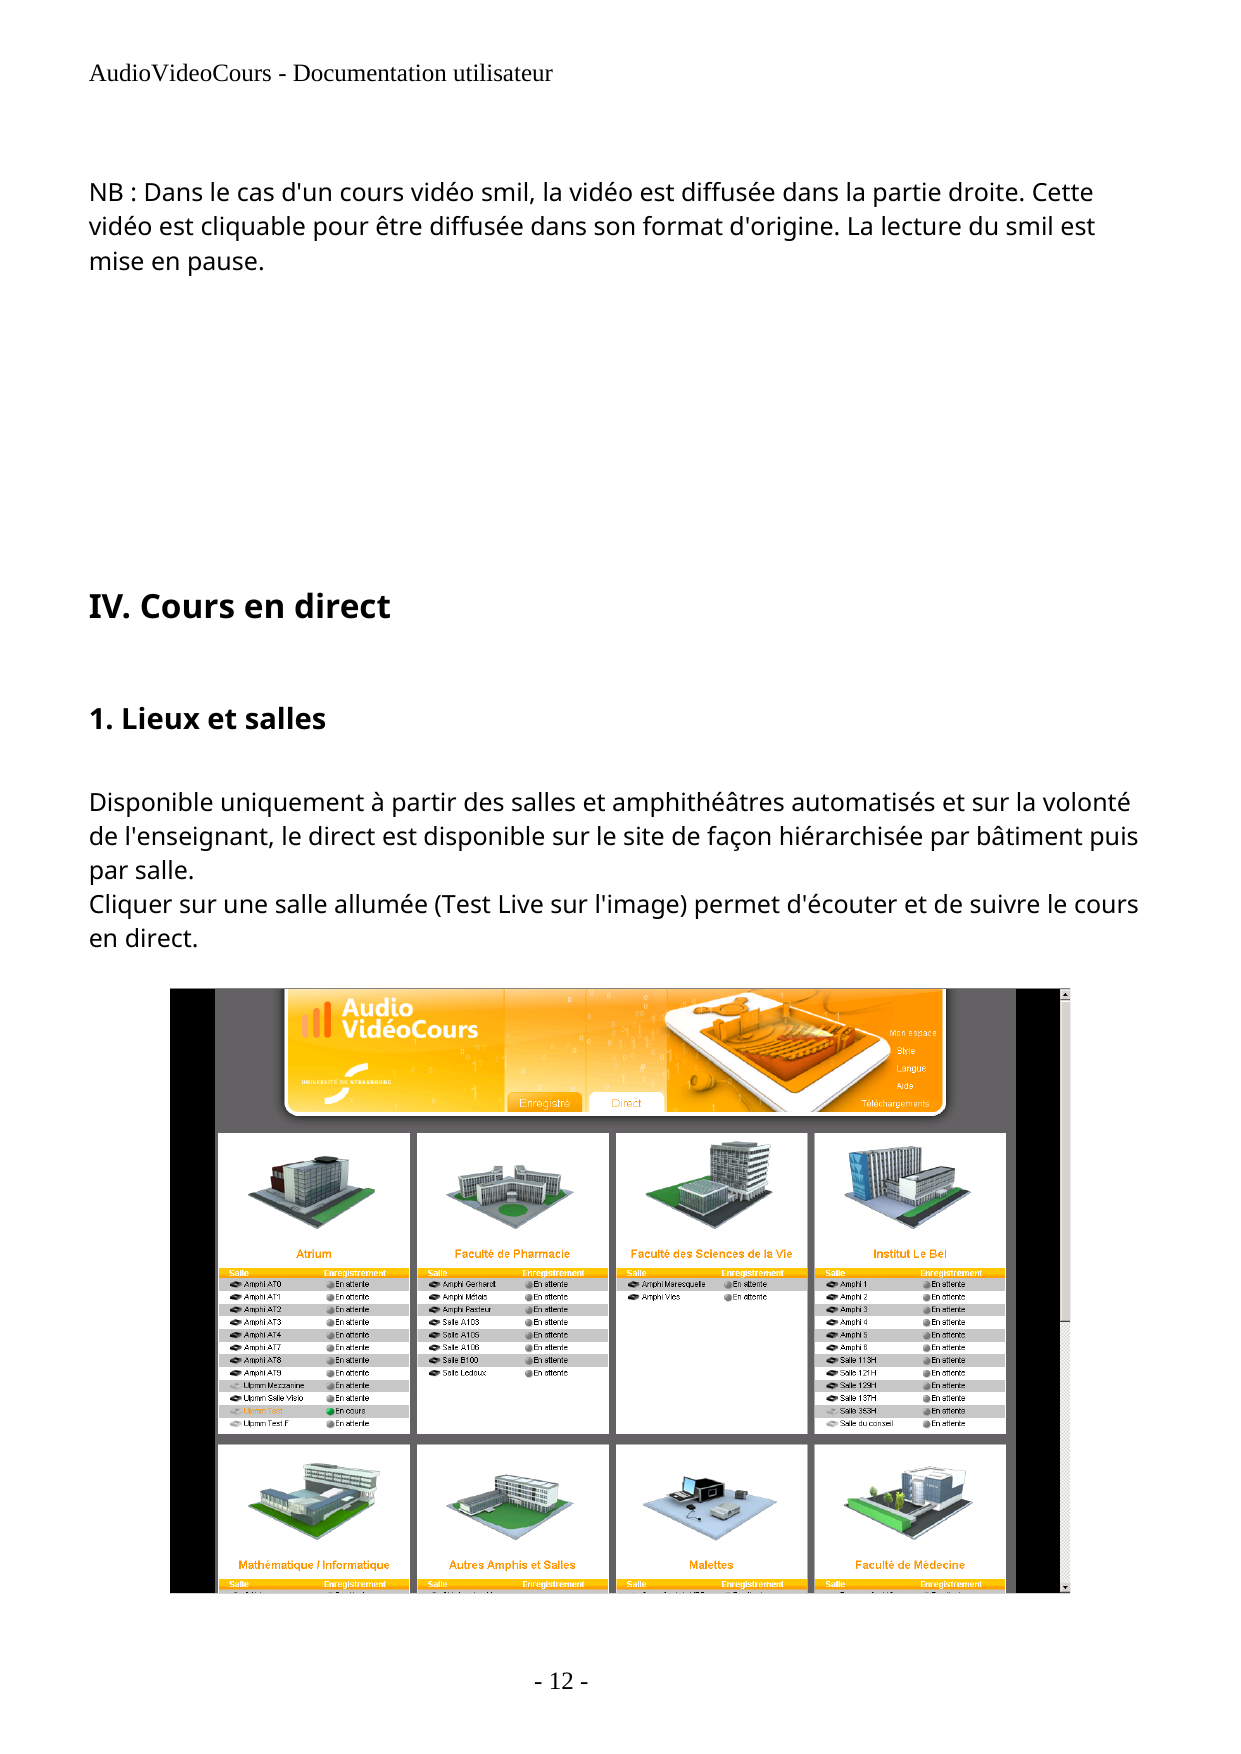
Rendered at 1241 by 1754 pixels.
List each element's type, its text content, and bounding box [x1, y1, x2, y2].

picture [170, 988, 1071, 1594]
text NB : Dans le cas d'un cours vidéo smil, la vidéo est diffusée dans la partie droite. Cette vidéo est cliquable pour être diffusée dans son format d'origine. La lecture du smil est mise en pause. [88, 175, 1152, 277]
subtitle 1. Lieux et salles [88, 698, 1152, 738]
text Cliquer sur une salle allumée (Test Live sur l'image) permet d'écouter et de suivre le cours en direct. [88, 886, 1152, 954]
subtitle IV. Cours en direct [88, 583, 1152, 629]
text Disponible uniquement à partir des salles et amphithéâtres automatisés et sur la volonté de l'enseignant, le direct est disponible sur le site de façon hiérarchisée par bâtiment puis par salle. [88, 784, 1152, 886]
